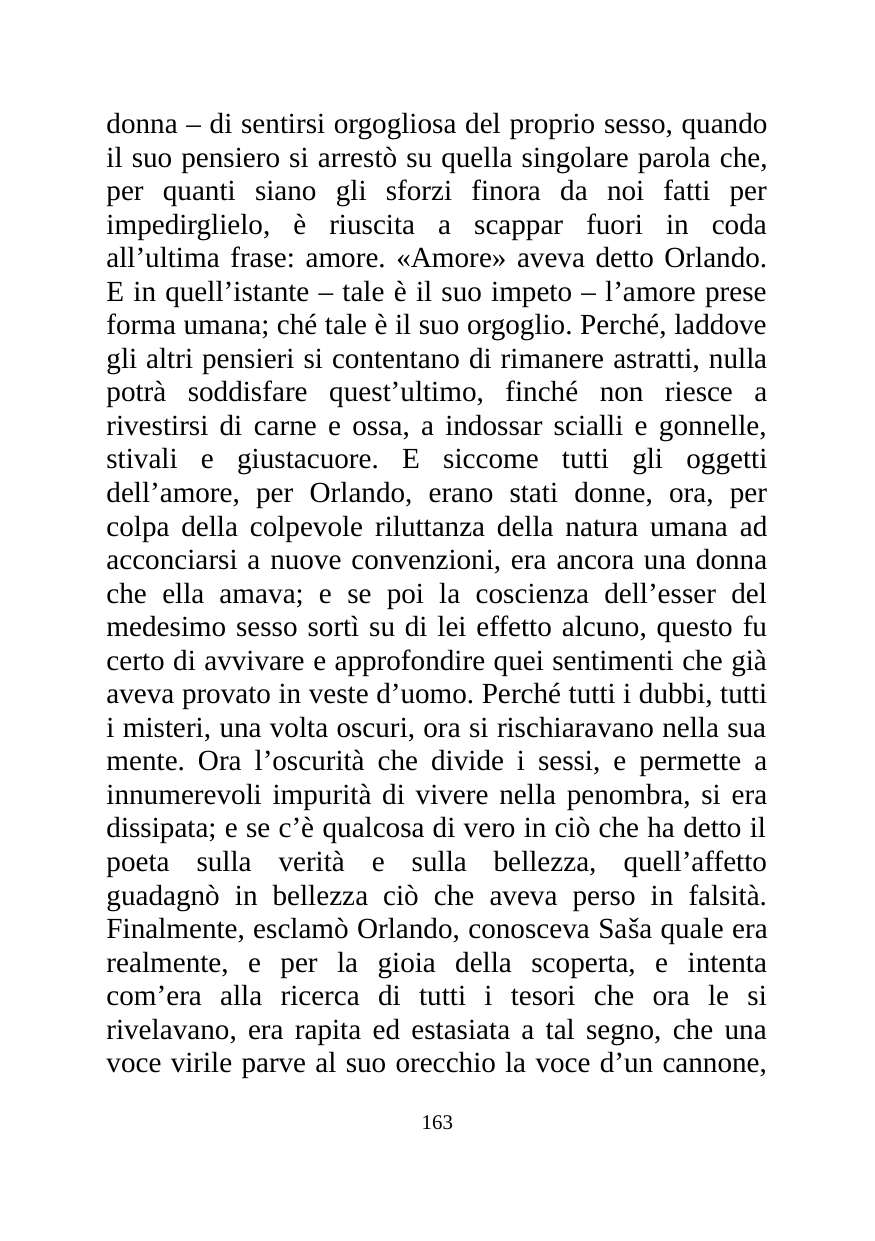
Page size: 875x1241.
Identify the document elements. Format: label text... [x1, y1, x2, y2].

text donna – di sentirsi orgogliosa del proprio sesso, quando il suo pensiero si arrestò su quella singolare parola che, per quanti siano gli sforzi finora da noi fatti per impedirglielo, è riuscita a scappar fuori in coda all’ultima frase: amore. «Amore» aveva detto Orlando. E in quell’istante – tale è il suo impeto – l’amore prese forma umana; ché tale è il suo orgoglio. Perché, laddove gli altri pensieri si contentano di rimanere astratti, nulla potrà soddisfare quest’ultimo, finché non riesce a rivestirsi di carne e ossa, a indossar scialli e gonnelle, stivali e giustacuore. E siccome tutti gli oggetti dell’amore, per Orlando, erano stati donne, ora, per colpa della colpevole riluttanza della natura umana ad acconciarsi a nuove convenzioni, era ancora una donna che ella amava; e se poi la coscienza dell’esser del medesimo sesso sortì su di lei effetto alcuno, questo fu certo di avvivare e approfondire quei sentimenti che già aveva provato in veste d’uomo. Perché tutti i dubbi, tutti i misteri, una volta oscuri, ora si rischiaravano nella sua mente. Ora l’oscurità che divide i sessi, e permette a innumerevoli impurità di vivere nella penombra, si era dissipata; e se c’è qualcosa di vero in ciò che ha detto il poeta sulla verità e sulla bellezza, quell’affetto guadagnò in bellezza ciò che aveva perso in falsità. Finalmente, esclamò Orlando, conosceva Saša quale era realmente, e per la gioia della scoperta, e intenta com’era alla ricerca di tutti i tesori che ora le si rivelavano, era rapita ed estasiata a tal segno, che una voce virile parve al suo orecchio la voce d’un cannone, [106, 106, 768, 1079]
